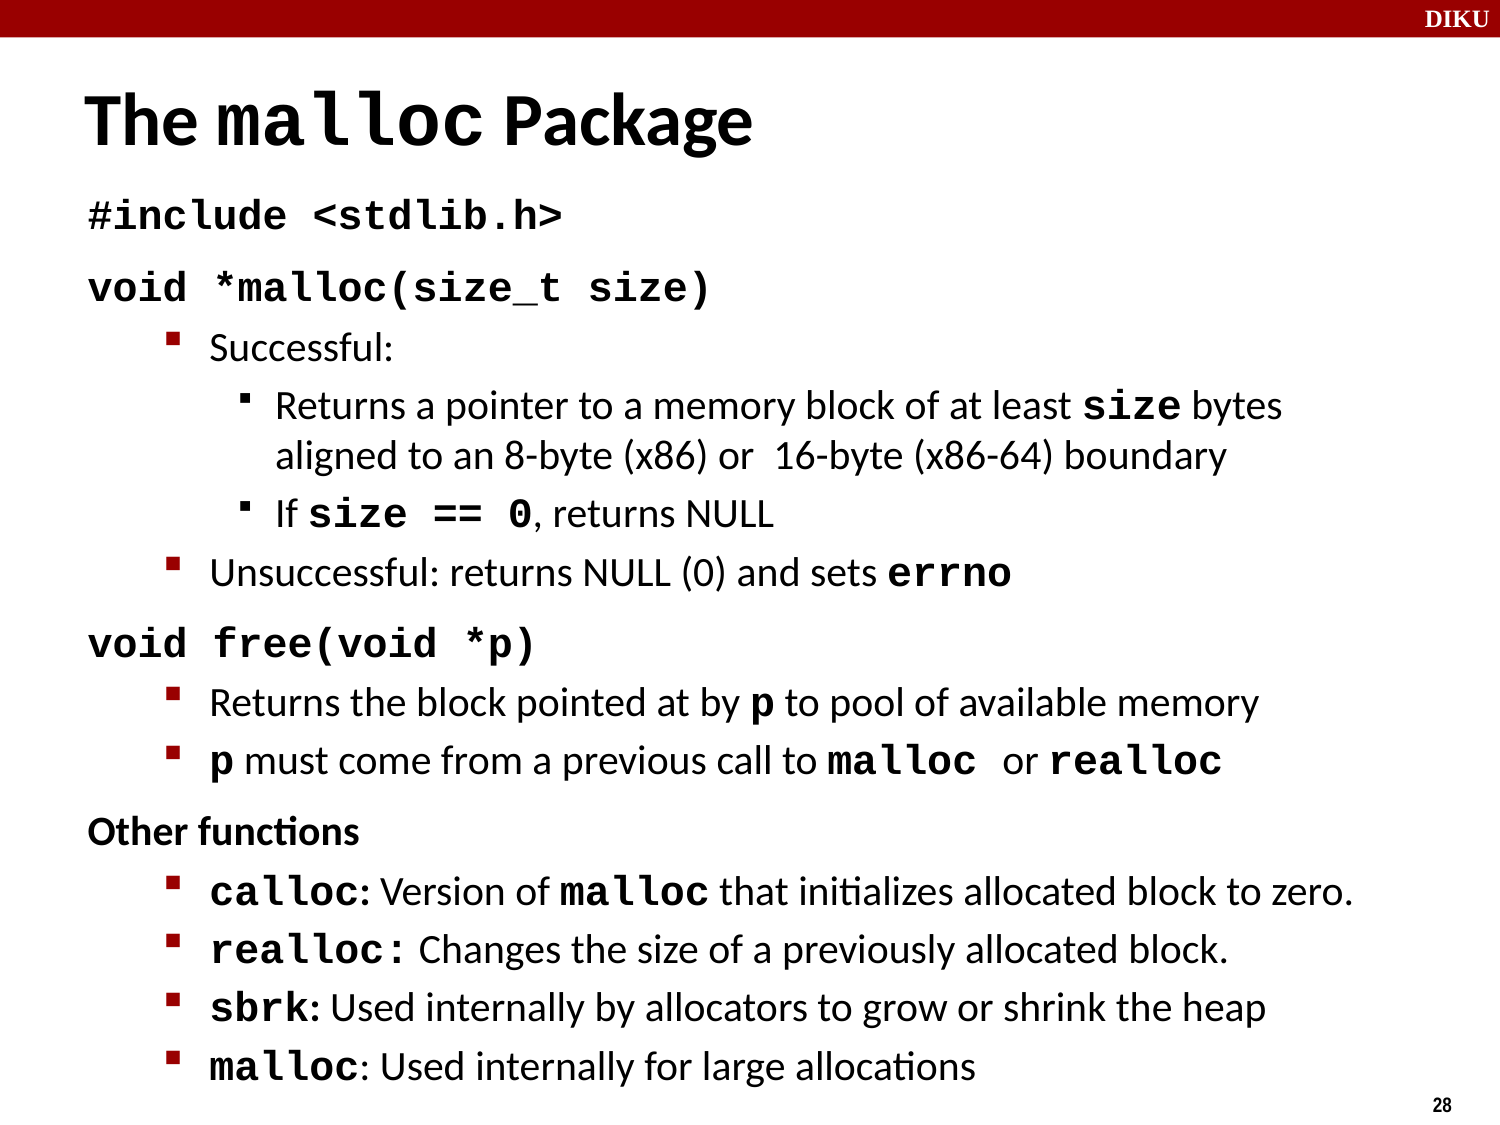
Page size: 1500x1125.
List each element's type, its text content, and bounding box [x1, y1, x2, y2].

text_box The malloc Package [69, 68, 1045, 163]
text_box #include <stdlib.h> void *malloc(size_t size) Successful: Returns a pointer to a memory block of at least size bytes aligned to an 8-byte (x86) or 16-byte (x86-64) boundary If size == 0, returns NULL Unsuccessful: returns NULL (0) and sets errno void free(void *p) Returns the block pointed at by p to pool of available memory p must come from a previous call to malloc or realloc Other functions calloc: Version of malloc that initializes allocated block to zero. realloc: Changes the size of a previously allocated block. sbrk: Used internally by allocators to grow or shrink the heap malloc: Used internally for large allocations [72, 184, 1488, 1085]
